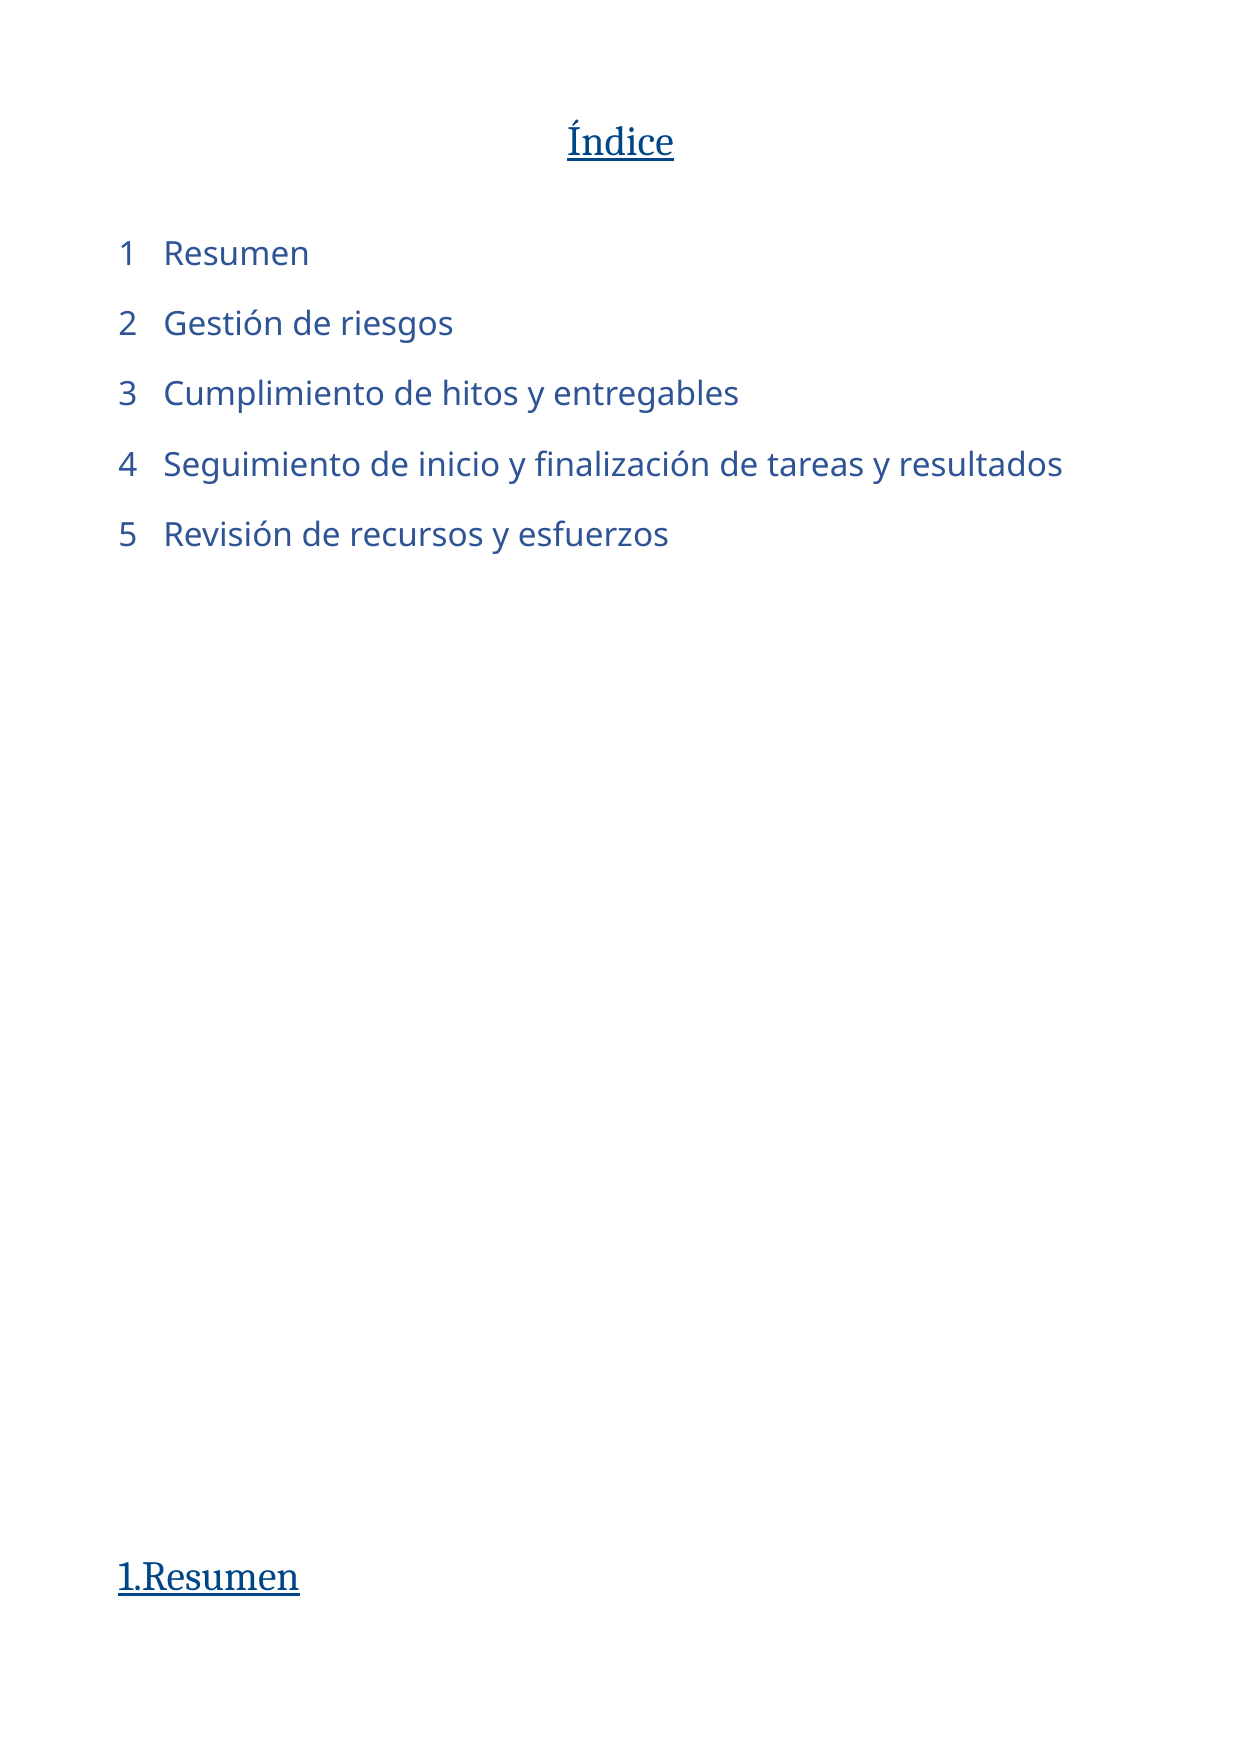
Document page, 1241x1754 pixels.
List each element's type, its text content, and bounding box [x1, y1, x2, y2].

text 1.Resumen [118, 1553, 1122, 1601]
subtitle Gestión de riesgos [118, 300, 1122, 345]
subtitle Resumen [118, 229, 1122, 275]
subtitle Cumplimiento de hitos y entregables [118, 370, 1122, 416]
subtitle Revisión de recursos y esfuerzos [118, 511, 1122, 556]
text Índice [118, 118, 1122, 166]
subtitle Seguimiento de inicio y finalización de tareas y resultados [118, 441, 1122, 486]
